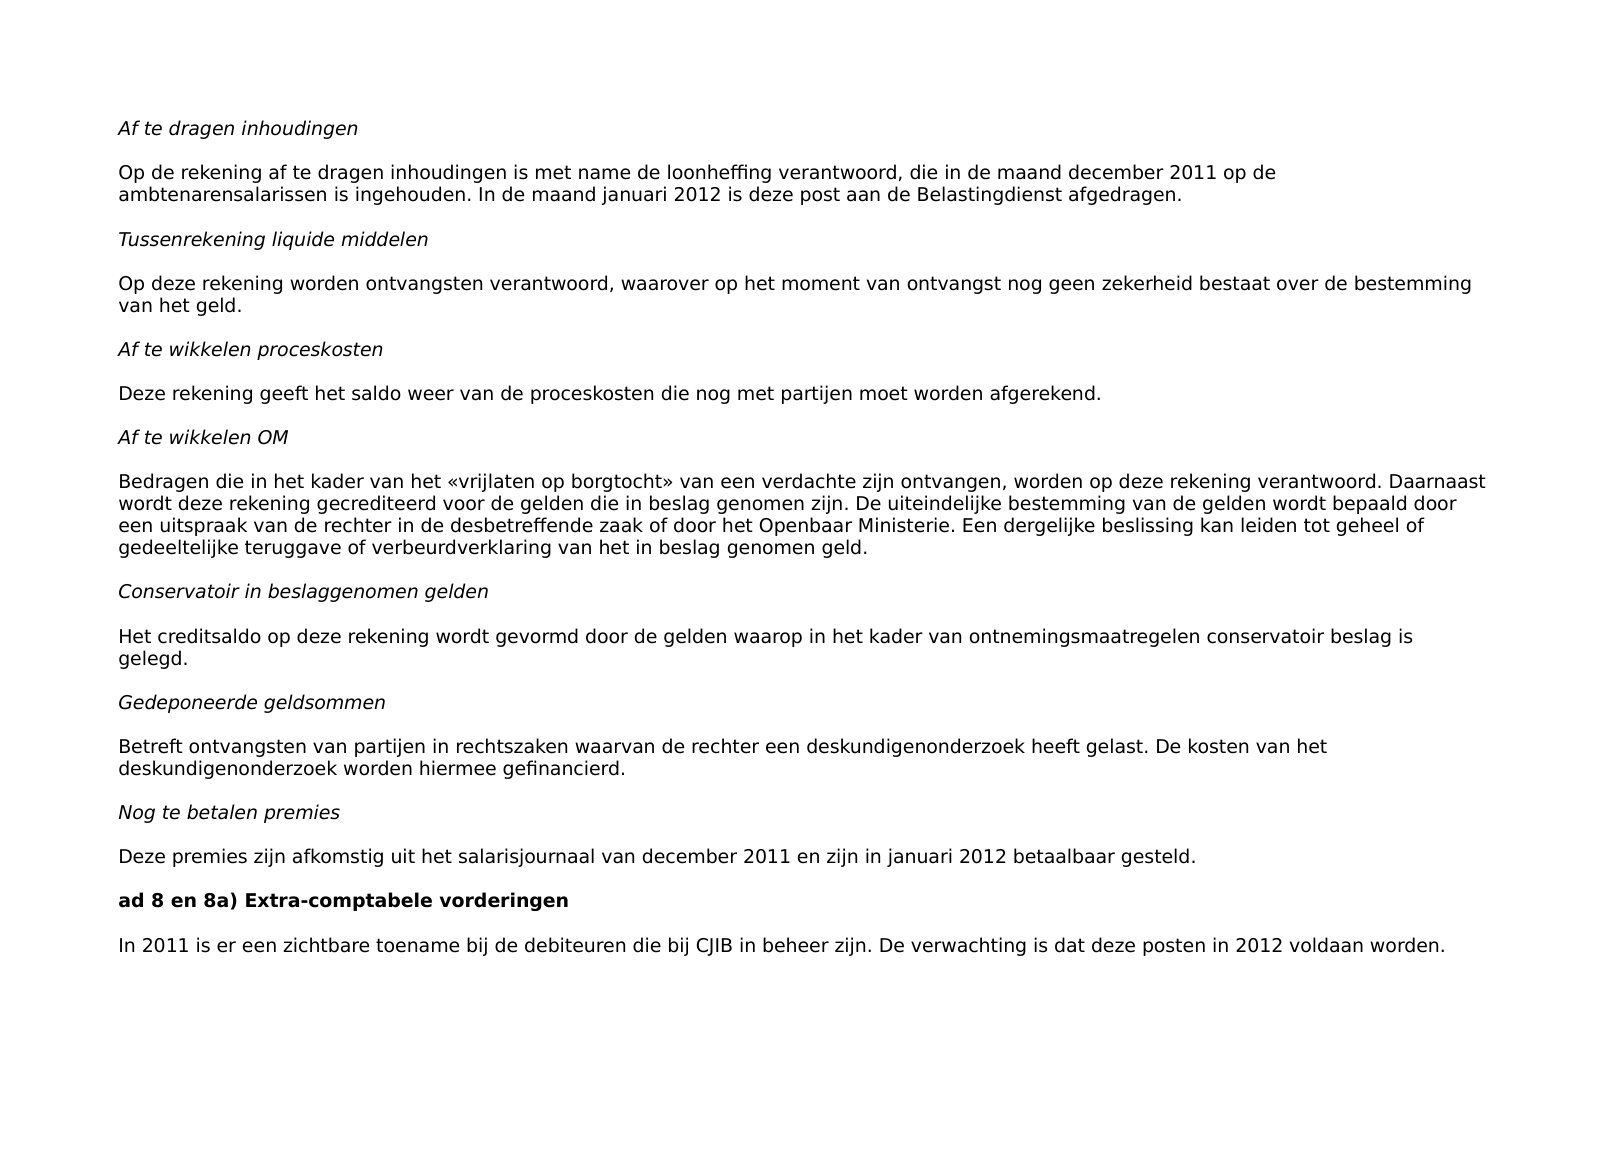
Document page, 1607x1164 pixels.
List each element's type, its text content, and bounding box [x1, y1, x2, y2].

subtitle Af te dragen inhoudingen [118, 118, 1488, 140]
text Deze premies zijn afkomstig uit het salarisjournaal van december 2011 en zijn in januari 2012 betaalbaar gesteld. [118, 846, 1488, 868]
text Het creditsaldo op deze rekening wordt gevormd door de gelden waarop in het kader van ontnemingsmaatregelen conservatoir beslag is gelegd. [118, 626, 1488, 669]
text In 2011 is er een zichtbare toename bij de debiteuren die bij CJIB in beheer zijn. De verwachting is dat deze posten in 2012 voldaan worden. [118, 934, 1488, 956]
subtitle Af te wikkelen proceskosten [118, 339, 1488, 361]
text Deze rekening geeft het saldo weer van de proceskosten die nog met partijen moet worden afgerekend. [118, 383, 1488, 405]
subtitle Gedeponeerde geldsommen [118, 692, 1488, 714]
text Op deze rekening worden ontvangsten verantwoord, waarover op het moment van ontvangst nog geen zekerheid bestaat over de bestemming van het geld. [118, 273, 1488, 317]
subtitle Af te wikkelen OM [118, 427, 1488, 449]
subtitle Nog te betalen premies [118, 802, 1488, 824]
subtitle Conservatoir in beslaggenomen gelden [118, 581, 1488, 603]
text Bedragen die in het kader van het «vrijlaten op borgtocht» van een verdachte zijn ontvangen, worden op deze rekening verantwoord. Daarnaast wordt deze rekening gecrediteerd voor de gelden die in beslag genomen zijn. De uiteindelijke bestemming van de gelden wordt bepaald door een uitspraak van de rechter in de desbetreffende zaak of door het Openbaar Ministerie. Een dergelijke beslissing kan leiden tot geheel of gedeeltelijke teruggave of verbeurdverklaring van het in beslag genomen geld. [118, 471, 1488, 559]
subtitle ad 8 en 8a) Extra-comptabele vorderingen [118, 890, 1488, 912]
text Op de rekening af te dragen inhoudingen is met name de loonheffing verantwoord, die in de maand december 2011 op de ambtenarensalarissen is ingehouden. In de maand januari 2012 is deze post aan de Belastingdienst afgedragen. [118, 162, 1488, 206]
subtitle Tussenrekening liquide middelen [118, 228, 1488, 250]
text Betreft ontvangsten van partijen in rechtszaken waarvan de rechter een deskundigenonderzoek heeft gelast. De kosten van het deskundigenonderzoek worden hiermee gefinancierd. [118, 736, 1488, 780]
